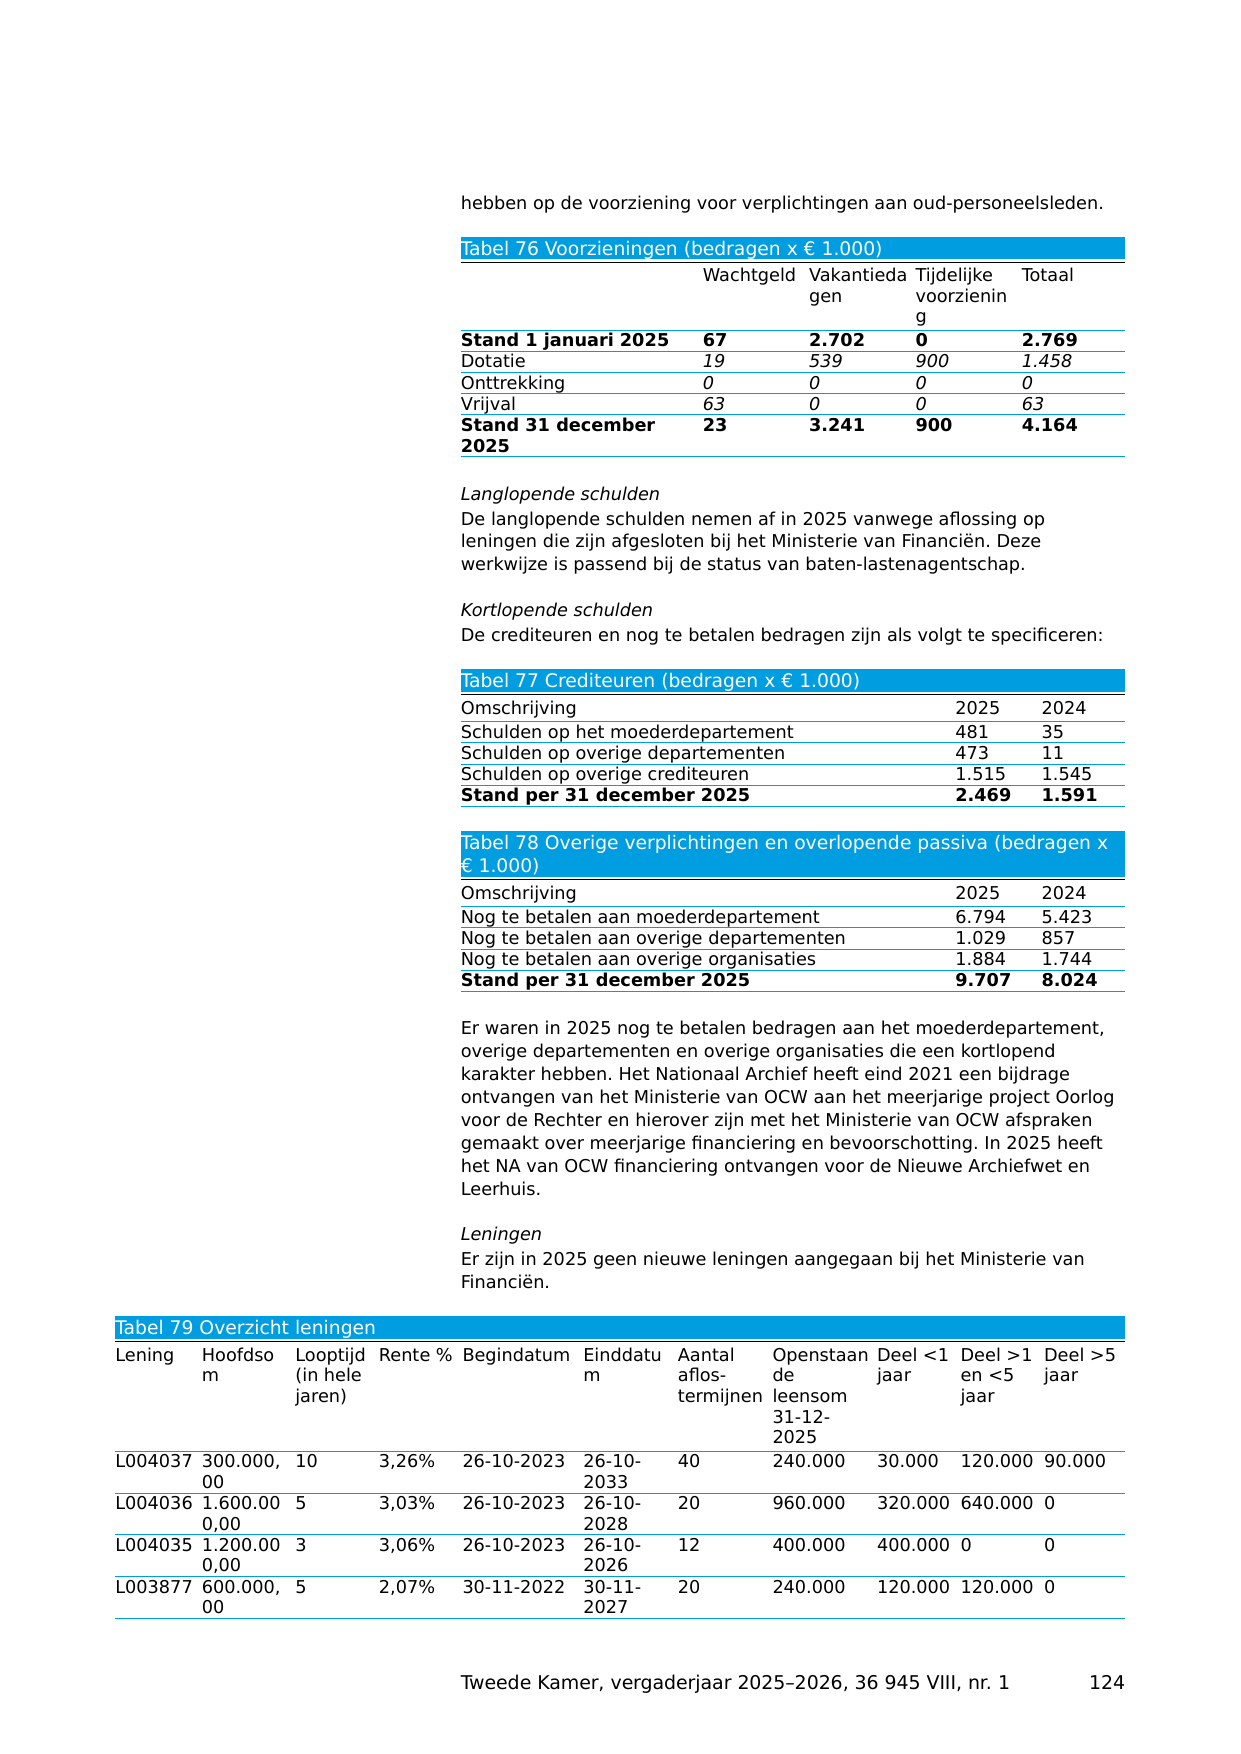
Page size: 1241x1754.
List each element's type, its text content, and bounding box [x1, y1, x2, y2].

table_cell 240.000 [769, 1577, 874, 1618]
table_cell 63 [700, 394, 806, 414]
table_cell 0 [913, 373, 1019, 393]
table_cell Looptijd (in hele jaren) [292, 1342, 376, 1451]
table_cell Openstaande leensom 31-12-2025 [769, 1342, 874, 1451]
table_cell 8.024 [1039, 971, 1125, 991]
table_cell 0 [1041, 1577, 1125, 1618]
table_cell 30-11-2027 [580, 1577, 675, 1618]
table_cell 1.200.000,00 [199, 1535, 292, 1576]
table_cell 20 [675, 1494, 769, 1534]
table_cell 857 [1039, 928, 1125, 948]
table_cell 26-10-2023 [459, 1494, 580, 1534]
table_cell Aantal aflos- termijnen [675, 1342, 769, 1451]
table_cell 600.000,00 [199, 1577, 292, 1618]
table_cell 90.000 [1041, 1452, 1125, 1492]
table_cell 400.000 [769, 1535, 874, 1576]
table_cell Stand 1 januari 2025 [461, 331, 700, 351]
text De langlopende schulden nemen af in 2025 vanwege aflossing op leningen die zijn afgesloten bij het Ministerie van Financiën. Deze werkwijze is passend bij de status van baten-lastenagentschap. [461, 507, 1125, 575]
table_cell 2.769 [1019, 331, 1125, 351]
table_cell 2025 [952, 880, 1038, 906]
table_cell 12 [675, 1535, 769, 1576]
table_cell 473 [952, 743, 1038, 763]
table_cell Totaal [1019, 263, 1125, 330]
table_cell 9.707 [952, 971, 1038, 991]
table_cell Lening [115, 1342, 199, 1451]
table_cell 67 [700, 331, 806, 351]
table_cell 1.515 [952, 765, 1038, 784]
table_cell Onttrekking [461, 373, 700, 393]
table_cell 30-11-2022 [459, 1577, 580, 1618]
table_cell L004036 [115, 1494, 199, 1534]
text Langlopende schulden [461, 482, 1125, 504]
table_cell 26-10-2028 [580, 1494, 675, 1534]
table_cell Stand 31 december 2025 [461, 415, 700, 456]
text hebben op de voorziening voor verplichtingen aan oud-personeelsleden. [461, 191, 1125, 214]
table_cell Rente % [376, 1342, 459, 1451]
table_cell 2024 [1039, 695, 1125, 721]
table_cell Dotatie [461, 352, 700, 372]
table_cell L003877 [115, 1577, 199, 1618]
table_cell 10 [292, 1452, 376, 1492]
table_cell 35 [1039, 722, 1125, 742]
table_cell Stand per 31 december 2025 [461, 971, 952, 991]
table_cell 120.000 [958, 1577, 1041, 1618]
table_cell 1.029 [952, 928, 1038, 948]
table_cell 539 [806, 352, 912, 372]
table_cell 3.241 [806, 415, 912, 456]
table_cell 2,07% [376, 1577, 459, 1618]
table_cell 6.794 [952, 907, 1038, 927]
table_cell L004037 [115, 1452, 199, 1492]
table_cell 0 [806, 373, 912, 393]
table_cell Schulden op overige departementen [461, 743, 952, 763]
table_cell 3,26% [376, 1452, 459, 1492]
table_cell 1.545 [1039, 765, 1125, 784]
table_cell Omschrijving [461, 695, 952, 721]
table_cell 40 [675, 1452, 769, 1492]
table_cell 26-10-2026 [580, 1535, 675, 1576]
table_cell Stand per 31 december 2025 [461, 786, 952, 806]
table_cell 481 [952, 722, 1038, 742]
table_cell [461, 263, 700, 330]
table_cell 120.000 [874, 1577, 957, 1618]
table_cell 400.000 [874, 1535, 957, 1576]
table_cell 0 [913, 394, 1019, 414]
table_cell 0 [958, 1535, 1041, 1576]
table_cell Nog te betalen aan overige organisaties [461, 950, 952, 969]
table_cell 240.000 [769, 1452, 874, 1492]
table_cell 1.600.000,00 [199, 1494, 292, 1534]
table_cell 63 [1019, 394, 1125, 414]
table_cell Tijdelijke voorziening [913, 263, 1019, 330]
table_cell Nog te betalen aan moederdepartement [461, 907, 952, 927]
table_cell 19 [700, 352, 806, 372]
table_cell 0 [806, 394, 912, 414]
table_cell 3,06% [376, 1535, 459, 1576]
text Leningen [461, 1222, 1125, 1245]
table_cell 960.000 [769, 1494, 874, 1534]
table_cell Wachtgeld [700, 263, 806, 330]
table_cell 26-10-2023 [459, 1452, 580, 1492]
table_cell L004035 [115, 1535, 199, 1576]
table_cell 900 [913, 352, 1019, 372]
table_cell 2024 [1039, 880, 1125, 906]
table_cell 5.423 [1039, 907, 1125, 927]
table_cell Einddatum [580, 1342, 675, 1451]
table_cell 11 [1039, 743, 1125, 763]
table_cell 26-10-2033 [580, 1452, 675, 1492]
table_cell 0 [913, 331, 1019, 351]
table_cell 4.164 [1019, 415, 1125, 456]
table_cell Vrijval [461, 394, 700, 414]
table_cell Deel <1 jaar [874, 1342, 957, 1451]
table_cell Hoofdsom [199, 1342, 292, 1451]
table_cell 20 [675, 1577, 769, 1618]
table_cell Vakantiedagen [806, 263, 912, 330]
table_cell 1.591 [1039, 786, 1125, 806]
table_cell 640.000 [958, 1494, 1041, 1534]
table_cell 2025 [952, 695, 1038, 721]
table_cell Nog te betalen aan overige departementen [461, 928, 952, 948]
table_cell Schulden op het moederdepartement [461, 722, 952, 742]
table_cell 26-10-2023 [459, 1535, 580, 1576]
table_cell 30.000 [874, 1452, 957, 1492]
table_cell 0 [1041, 1494, 1125, 1534]
table_cell 0 [1019, 373, 1125, 393]
text Er zijn in 2025 geen nieuwe leningen aangegaan bij het Ministerie van Financiën. [461, 1247, 1125, 1293]
table_cell Deel >5 jaar [1041, 1342, 1125, 1451]
table_cell 23 [700, 415, 806, 456]
table_cell 120.000 [958, 1452, 1041, 1492]
table_cell 1.744 [1039, 950, 1125, 969]
table_cell 3,03% [376, 1494, 459, 1534]
text Kortlopende schulden [461, 598, 1125, 621]
table_cell 2.702 [806, 331, 912, 351]
table_cell 2.469 [952, 786, 1038, 806]
table_cell 320.000 [874, 1494, 957, 1534]
table_cell 1.458 [1019, 352, 1125, 372]
text De crediteuren en nog te betalen bedragen zijn als volgt te specificeren: [461, 623, 1125, 646]
table_cell 1.884 [952, 950, 1038, 969]
table_cell Begindatum [459, 1342, 580, 1451]
table_cell Omschrijving [461, 880, 952, 906]
table_cell 0 [1041, 1535, 1125, 1576]
table_cell 300.000,00 [199, 1452, 292, 1492]
table_cell Schulden op overige crediteuren [461, 765, 952, 784]
table_cell 5 [292, 1577, 376, 1618]
table_cell 5 [292, 1494, 376, 1534]
table_cell 900 [913, 415, 1019, 456]
text Er waren in 2025 nog te betalen bedragen aan het moederdepartement, overige departementen en overige organisaties die een kortlopend karakter hebben. Het Nationaal Archief heeft eind 2021 een bijdrage ontvangen van het Ministerie van OCW aan het meerjarige project Oorlog voor de Rechter en hierover zijn met het Ministerie van OCW afspraken gemaakt over meerjarige financiering en bevoorschotting. In 2025 heeft het NA van OCW financiering ontvangen voor de Nieuwe Archiefwet en Leerhuis. [461, 1016, 1125, 1199]
table_cell 0 [700, 373, 806, 393]
table_cell Deel >1 en <5 jaar [958, 1342, 1041, 1451]
table_cell 3 [292, 1535, 376, 1576]
